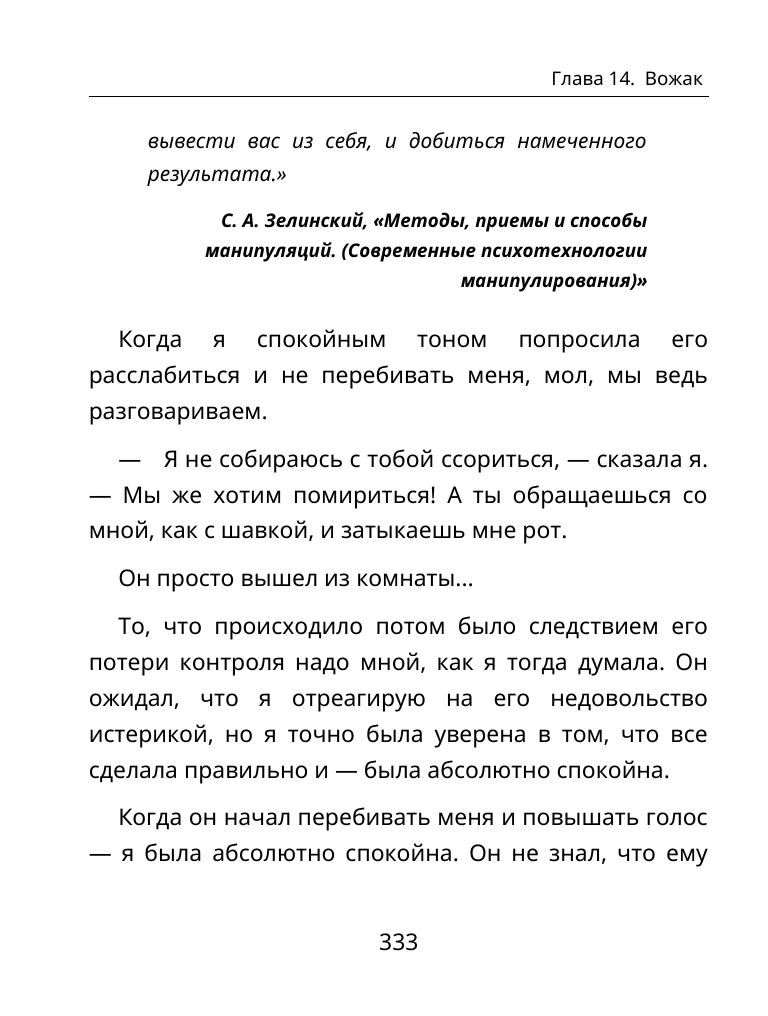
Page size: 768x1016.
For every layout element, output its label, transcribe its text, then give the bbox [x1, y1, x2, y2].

text Когда я спокойным тоном попросила его расслабиться и не перебивать меня, мол, мы ведь разговариваем. [88, 323, 709, 426]
list Я не собираюсь с тобой ссориться, — сказала я. — Мы же хотим помириться! А ты обращаешься со мной, как с шавкой, и затыкаешь мне рот. [88, 443, 709, 546]
text С. А. Зелинский, «Методы, приемы и способы манипуляций. (Современные психотехнологии манипулирования)» [148, 203, 649, 293]
text Он просто вышел из комнаты... [88, 562, 709, 593]
text То, что происходило потом было следствием его потери контроля надо мной, как я тогда думала. Он ожидал, что я отреагирую на его недовольство истерикой, но я точно была уверена в том, что все сделала правильно и — была абсолютно спокойна. [88, 610, 709, 785]
text Когда он начал перебивать меня и повышать голос — я была абсолютно спокойна. Он не знал, что ему [88, 801, 709, 868]
text вывести вас из себя, и добиться намеченного результата.» [148, 126, 649, 187]
